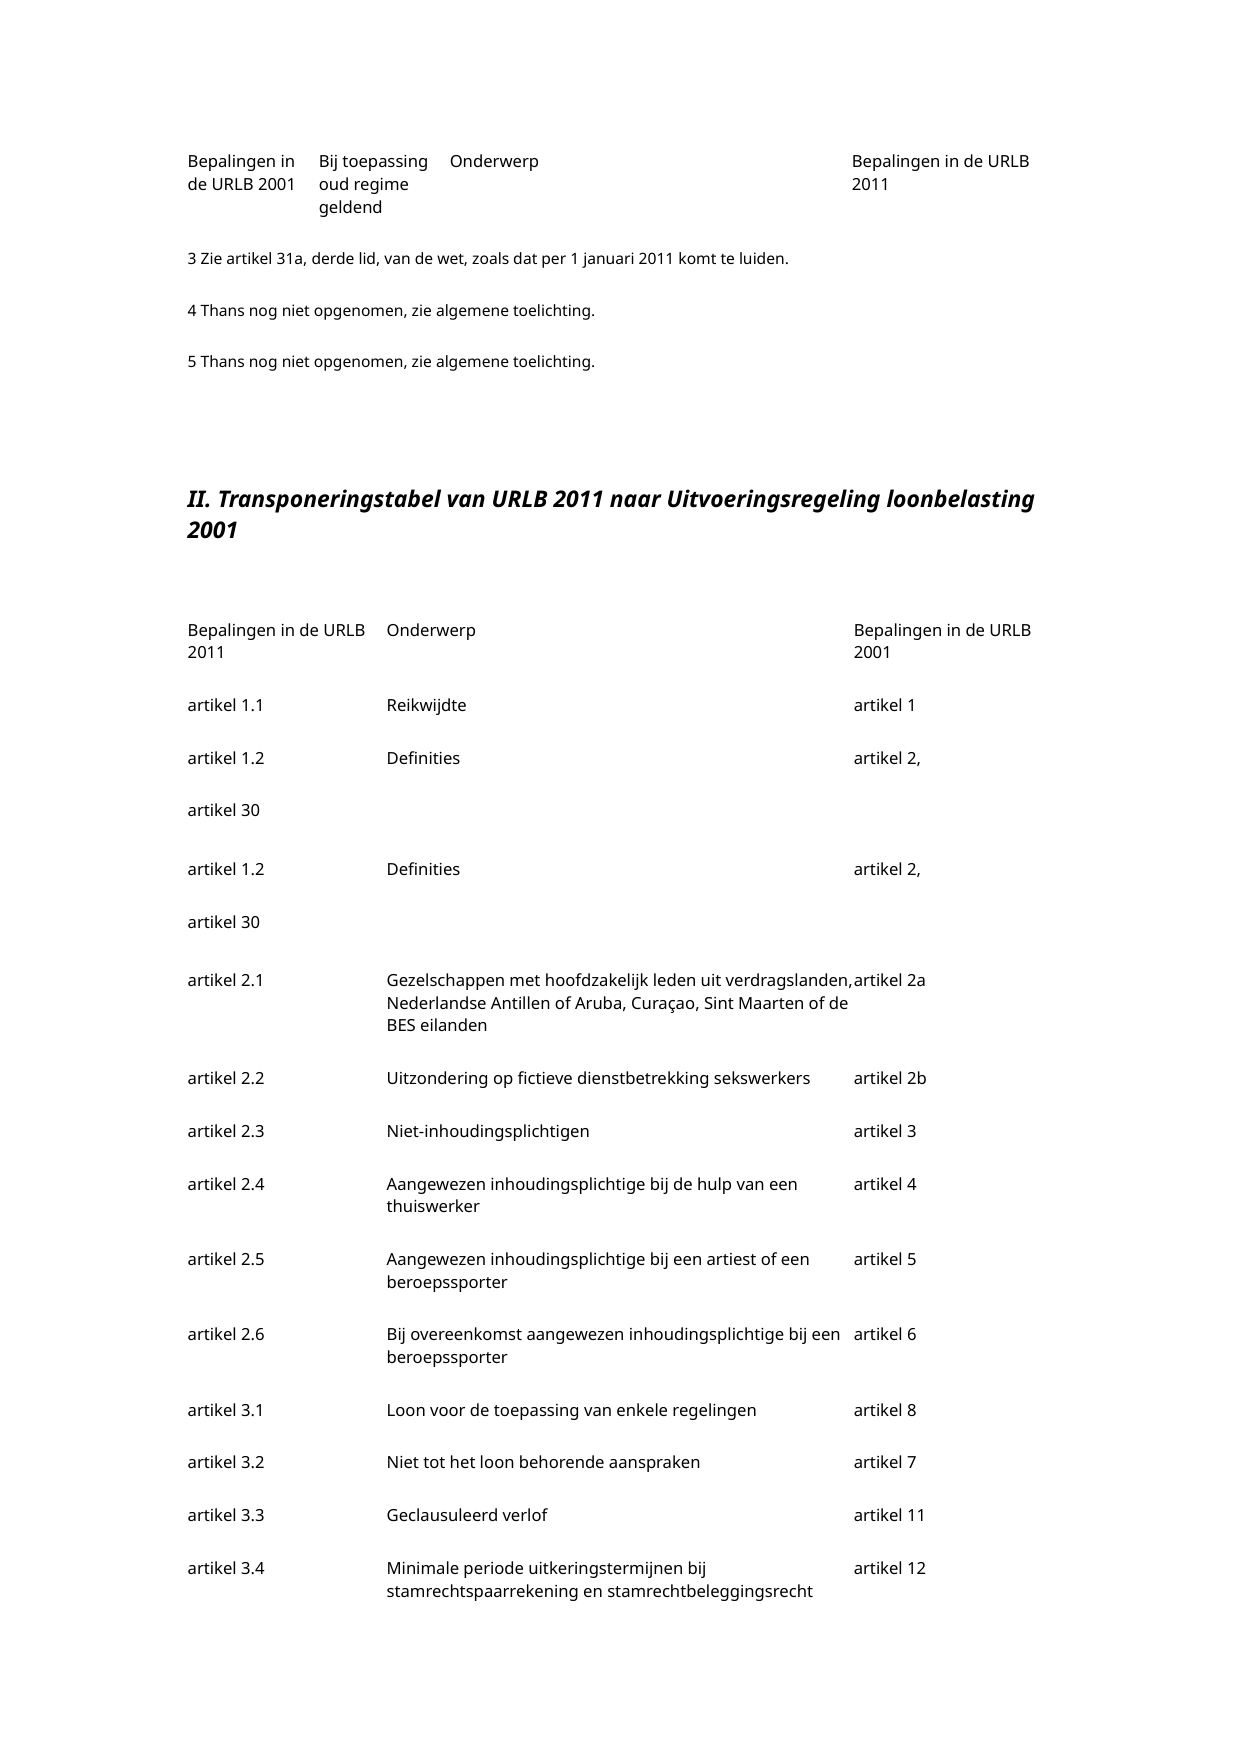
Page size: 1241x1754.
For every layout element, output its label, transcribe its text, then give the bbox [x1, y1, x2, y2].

table_header Bepalingen in de URLB 2011 [188, 618, 386, 694]
table_cell Uitzondering op fictieve dienstbetrekking sekswerkers [386, 1067, 853, 1119]
table_cell artikel 1 [854, 694, 1053, 746]
table_cell artikel 1.2 [188, 858, 386, 910]
table_cell artikel 2b [854, 1067, 1053, 1119]
table_cell artikel 3.1 [188, 1399, 386, 1451]
table_cell artikel 30 [188, 910, 386, 969]
table_cell Gezelschappen met hoofdzakelijk leden uit verdragslanden, Nederlandse Antillen of Aruba, Curaçao, Sint Maarten of de BES eilanden [386, 969, 853, 1067]
table_cell artikel 1.2 [188, 746, 386, 799]
table_cell artikel 1.1 [188, 694, 386, 746]
table_cell Geclausuleerd verlof [386, 1504, 853, 1557]
table_header Onderwerp [386, 618, 853, 694]
table_cell artikel 30 [188, 799, 386, 857]
table_cell artikel 11 [854, 1504, 1053, 1557]
table_cell artikel 2.3 [188, 1120, 386, 1172]
table_cell [386, 799, 853, 857]
table_cell [386, 910, 853, 969]
table_cell [854, 910, 1053, 969]
table_cell artikel 7 [854, 1451, 1053, 1504]
table_cell artikel 12 [854, 1557, 1053, 1602]
table_cell artikel 2.2 [188, 1067, 386, 1119]
table_header Bij toepassing oud regime geldend [319, 150, 449, 248]
table_cell artikel 2a [854, 969, 1053, 1067]
table_cell artikel 3 [854, 1120, 1053, 1172]
table_cell artikel 2.1 [188, 969, 386, 1067]
table_cell artikel 3.3 [188, 1504, 386, 1557]
table_header Bepalingen in de URLB 2001 [188, 150, 318, 248]
table_cell Niet tot het loon behorende aanspraken [386, 1451, 853, 1504]
table_cell 3 Zie artikel 31a, derde lid, van de wet, zoals dat per 1 januari 2011 komt te luiden. 4 Thans nog niet opgenomen, zie algemene toelichting. 5 Thans nog niet opgenomen, zie algemene toelichting. [188, 248, 1053, 402]
table_cell artikel 2, [854, 858, 1053, 910]
table_cell artikel 5 [854, 1248, 1053, 1323]
table_cell Definities [386, 746, 853, 799]
table_cell Reikwijdte [386, 694, 853, 746]
table_cell Definities [386, 858, 853, 910]
table_cell artikel 3.2 [188, 1451, 386, 1504]
table_cell artikel 2.5 [188, 1248, 386, 1323]
table_cell Minimale periode uitkeringstermijnen bij stamrechtspaarrekening en stamrechtbeleggingsrecht [386, 1557, 853, 1602]
table_cell artikel 2, [854, 746, 1053, 799]
subtitle II. Transponeringstabel van URLB 2011 naar Uitvoeringsregeling loonbelasting 2001 [187, 483, 1053, 545]
table_cell Aangewezen inhoudingsplichtige bij de hulp van een thuiswerker [386, 1172, 853, 1248]
table_cell artikel 2.6 [188, 1323, 386, 1398]
table_header Bepalingen in de URLB 2011 [852, 150, 1053, 248]
table_cell artikel 3.4 [188, 1557, 386, 1602]
table_cell [854, 799, 1053, 857]
table_cell artikel 4 [854, 1172, 1053, 1248]
table_header Bepalingen in de URLB 2001 [854, 618, 1053, 694]
table_cell Bij overeenkomst aangewezen inhoudingsplichtige bij een beroepssporter [386, 1323, 853, 1398]
table_cell Aangewezen inhoudingsplichtige bij een artiest of een beroepssporter [386, 1248, 853, 1323]
table_cell Niet-inhoudingsplichtigen [386, 1120, 853, 1172]
table_cell Loon voor de toepassing van enkele regelingen [386, 1399, 853, 1451]
table_cell artikel 6 [854, 1323, 1053, 1398]
table_cell artikel 8 [854, 1399, 1053, 1451]
table_header Onderwerp [450, 150, 852, 248]
table_cell artikel 2.4 [188, 1172, 386, 1248]
